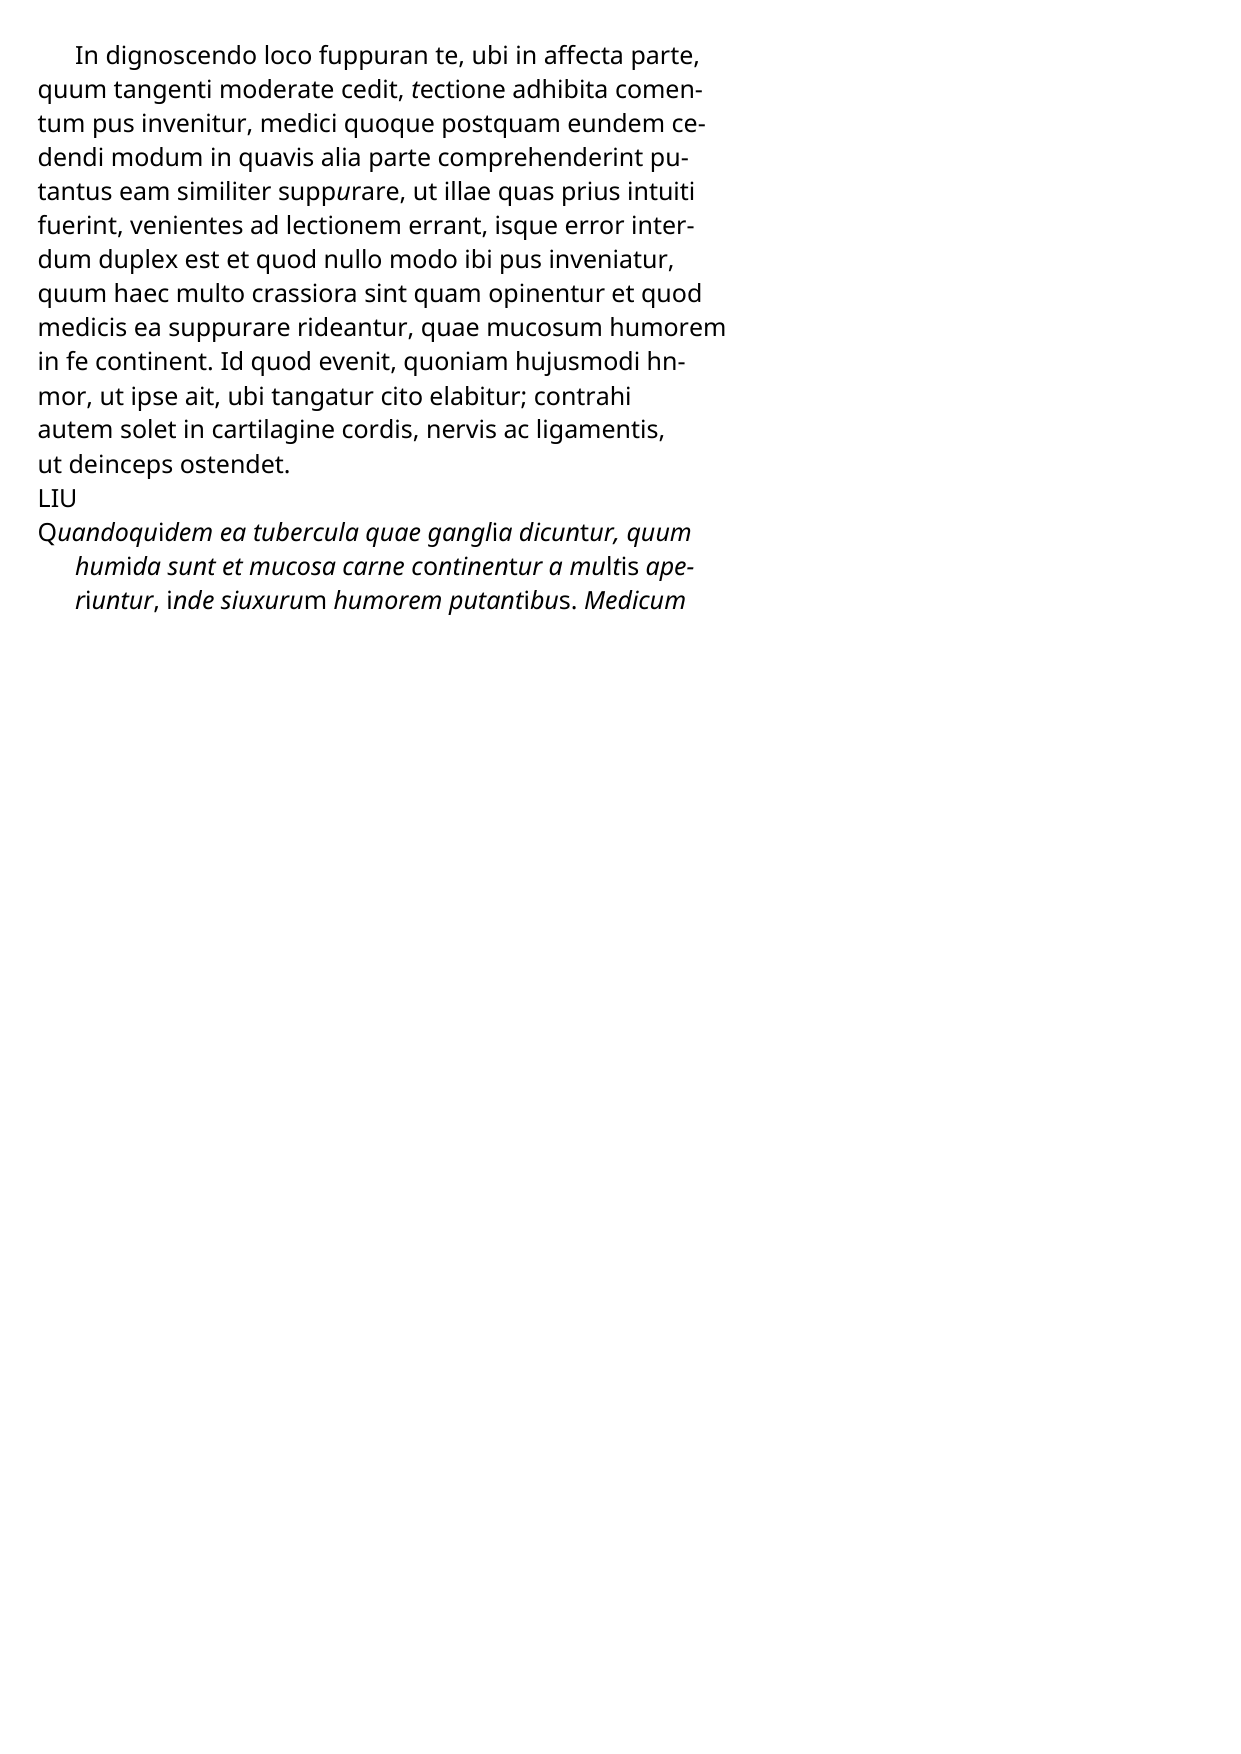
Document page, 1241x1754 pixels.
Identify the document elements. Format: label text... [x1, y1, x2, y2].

text Quandoquidem ea tubercula quae ganglia dicuntur, quum humida sunt et mucosa carne continentur a multis ape- riuntur, inde siuxurum humorem putantibus. Medicum [37, 514, 1203, 617]
text LIU [37, 480, 1203, 514]
text In dignoscendo loco fuppuran te, ubi in affecta parte, quum tangenti moderate cedit, tectione adhibita comen- tum pus invenitur, medici quoque postquam eundem ce- dendi modum in quavis alia parte comprehenderint pu- tantus eam similiter suppurare, ut illae quas prius intuiti fuerint, venientes ad lectionem errant, isque error inter- dum duplex est et quod nullo modo ibi pus inveniatur, quum haec multo crassiora sint quam opinentur et quod medicis ea suppurare rideantur, quae mucosum humorem in fe continent. Id quod evenit, quoniam hujusmodi hn- mor, ut ipse ait, ubi tangatur cito elabitur; contrahi autem solet in cartilagine cordis, nervis ac ligamentis, ut deinceps ostendet. [37, 37, 1203, 480]
